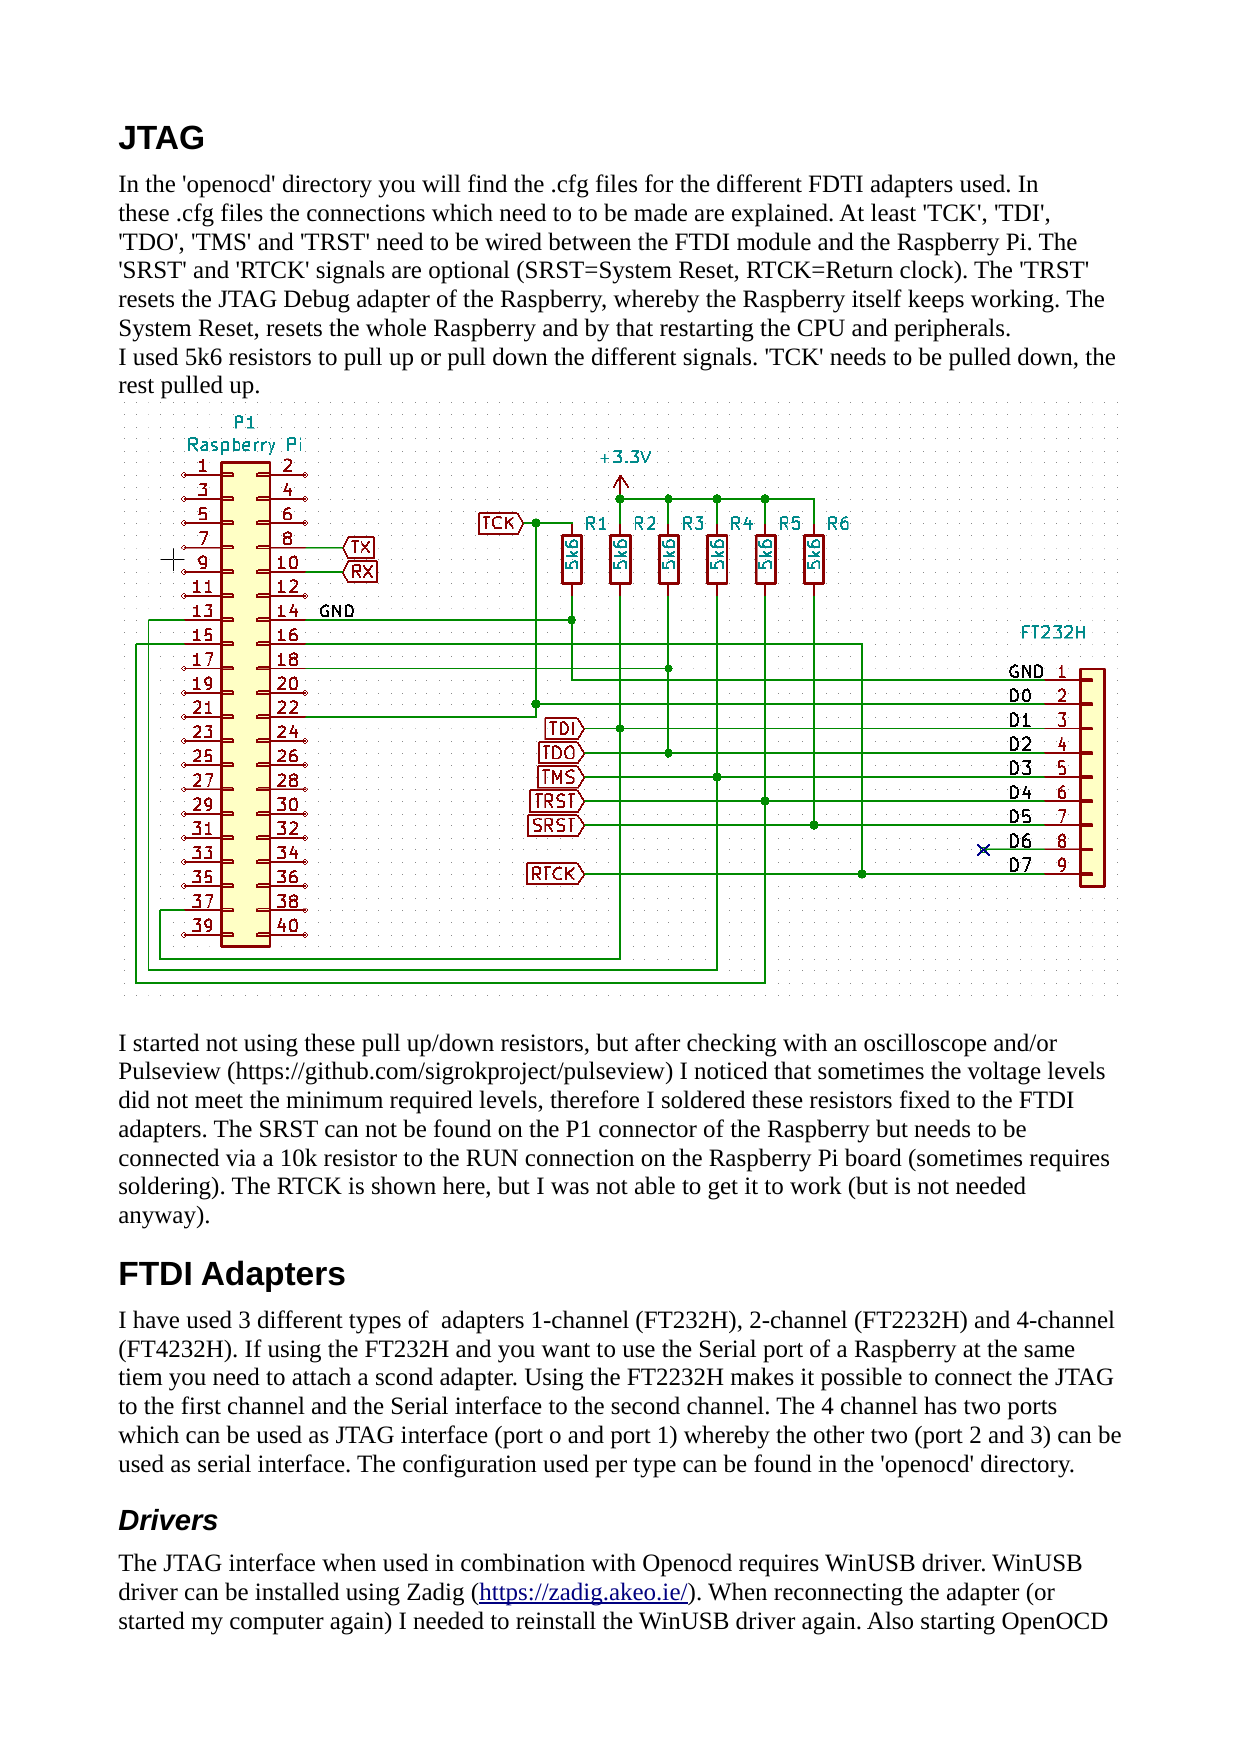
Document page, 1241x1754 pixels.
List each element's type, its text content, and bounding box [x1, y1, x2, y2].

subtitle Drivers [118, 1502, 1122, 1536]
text In the 'openocd' directory you will find the .cfg files for the different FDTI adapters used. In these .cfg files the connections which need to to be made are explained. At least 'TCK', 'TDI', 'TDO', 'TMS' and 'TRST' need to be wired between the FTDI module and the Raspberry Pi. The 'SRST' and 'RTCK' signals are optional (SRST=System Reset, RTCK=Return clock). The 'TRST' resets the JTAG Debug adapter of the Raspberry, whereby the Raspberry itself keeps working. The System Reset, resets the whole Raspberry and by that restarting the CPU and peripherals. [118, 169, 1122, 342]
subtitle JTAG [118, 118, 1122, 157]
text I used 5k6 resistors to pull up or pull down the different signals. 'TCK' needs to be pulled down, the rest pulled up. [118, 342, 1122, 399]
text The JTAG interface when used in combination with Openocd requires WinUSB driver. WinUSB driver can be installed using Zadig (https://zadig.akeo.ie/). When reconnecting the adapter (or started my computer again) I needed to reinstall the WinUSB driver again. Also starting OpenOCD [118, 1548, 1122, 1635]
subtitle FTDI Adapters [118, 1254, 1122, 1292]
picture [118, 399, 1123, 999]
text I started not using these pull up/down resistors, but after checking with an oscilloscope and/or Pulseview (https://github.com/sigrokproject/pulseview) I noticed that sometimes the voltage levels did not meet the minimum required levels, therefore I soldered these resistors fixed to the FTDI adapters. The SRST can not be found on the P1 connector of the Raspberry but needs to be connected via a 10k resistor to the RUN connection on the Raspberry Pi board (sometimes requires soldering). The RTCK is shown here, but I was not able to get it to work (but is not needed anyway). [118, 1028, 1122, 1229]
text I have used 3 different types of adapters 1-channel (FT232H), 2-channel (FT2232H) and 4-channel (FT4232H). If using the FT232H and you want to use the Serial port of a Raspberry at the same tiem you need to attach a scond adapter. Using the FT2232H makes it possible to connect the JTAG to the first channel and the Serial interface to the second channel. The 4 channel has two ports which can be used as JTAG interface (port o and port 1) whereby the other two (port 2 and 3) can be used as serial interface. The configuration used per type can be found in the 'openocd' directory. [118, 1305, 1122, 1477]
